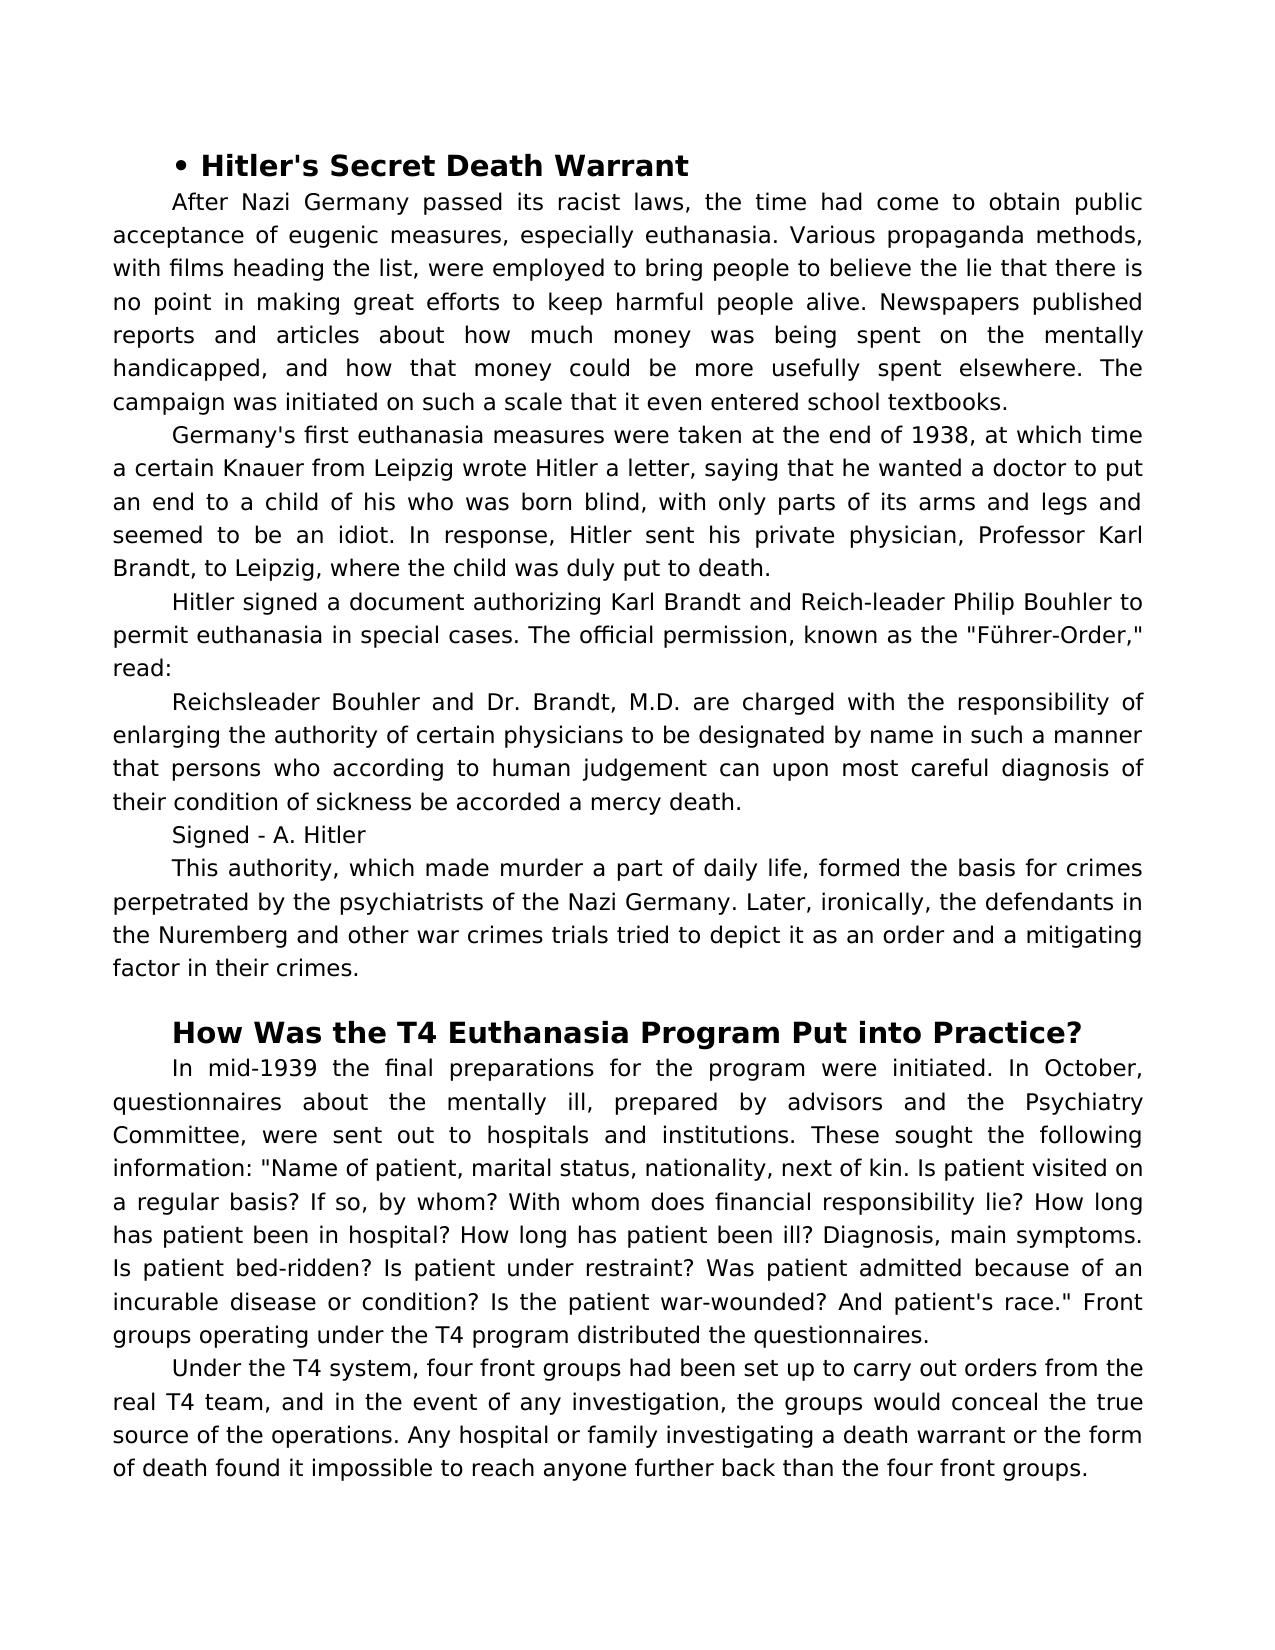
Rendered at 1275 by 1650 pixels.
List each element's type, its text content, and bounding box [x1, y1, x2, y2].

text • Hitler's Secret Death Warrant [112, 150, 1145, 183]
text How Was the T4 Euthanasia Program Put into Practice? [112, 1017, 1145, 1050]
text This authority, which made murder a part of daily life, formed the basis for crimes perpetrated by the psychiatrists of the Nazi Germany. Later, ironically, the defendants in the Nuremberg and other war crimes trials tried to depict it as an order and a mitigating factor in their crimes. [112, 850, 1145, 983]
text Signed - A. Hitler [112, 817, 1145, 850]
text Reichsleader Bouhler and Dr. Brandt, M.D. are charged with the responsibility of enlarging the authority of certain physicians to be designated by name in such a manner that persons who according to human judgement can upon most careful diagnosis of their condition of sickness be accorded a mercy death. [112, 683, 1145, 817]
text Germany's first euthanasia measures were taken at the end of 1938, at which time a certain Knauer from Leipzig wrote Hitler a letter, saying that he wanted a doctor to put an end to a child of his who was born blind, with only parts of its arms and legs and seemed to be an idiot. In response, Hitler sent his private physician, Professor Karl Brandt, to Leipzig, where the child was duly put to death. [112, 417, 1145, 583]
text Hitler signed a document authorizing Karl Brandt and Reich-leader Philip Bouhler to permit euthanasia in special cases. The official permission, known as the "Führer-Order," read: [112, 583, 1145, 683]
text Under the T4 system, four front groups had been set up to carry out orders from the real T4 team, and in the event of any investigation, the groups would conceal the true source of the operations. Any hospital or family investigating a death warrant or the form of death found it impossible to reach anyone further back than the four front groups. [112, 1350, 1145, 1483]
text In mid-1939 the final preparations for the program were initiated. In October, questionnaires about the mentally ill, prepared by advisors and the Psychiatry Committee, were sent out to hospitals and institutions. These sought the following information: "Name of patient, marital status, nationality, next of kin. Is patient visited on a regular basis? If so, by whom? With whom does financial responsibility lie? How long has patient been in hospital? How long has patient been ill? Diagnosis, main symptoms. Is patient bed-ridden? Is patient under restraint? Was patient admitted because of an incurable disease or condition? Is the patient war-wounded? And patient's race." Front groups operating under the T4 program distributed the questionnaires. [112, 1050, 1145, 1350]
text After Nazi Germany passed its racist laws, the time had come to obtain public acceptance of eugenic measures, especially euthanasia. Various propaganda methods, with films heading the list, were employed to bring people to believe the lie that there is no point in making great efforts to keep harmful people alive. Newspapers published reports and articles about how much money was being spent on the mentally handicapped, and how that money could be more usefully spent elsewhere. The campaign was initiated on such a scale that it even entered school textbooks. [112, 183, 1145, 417]
